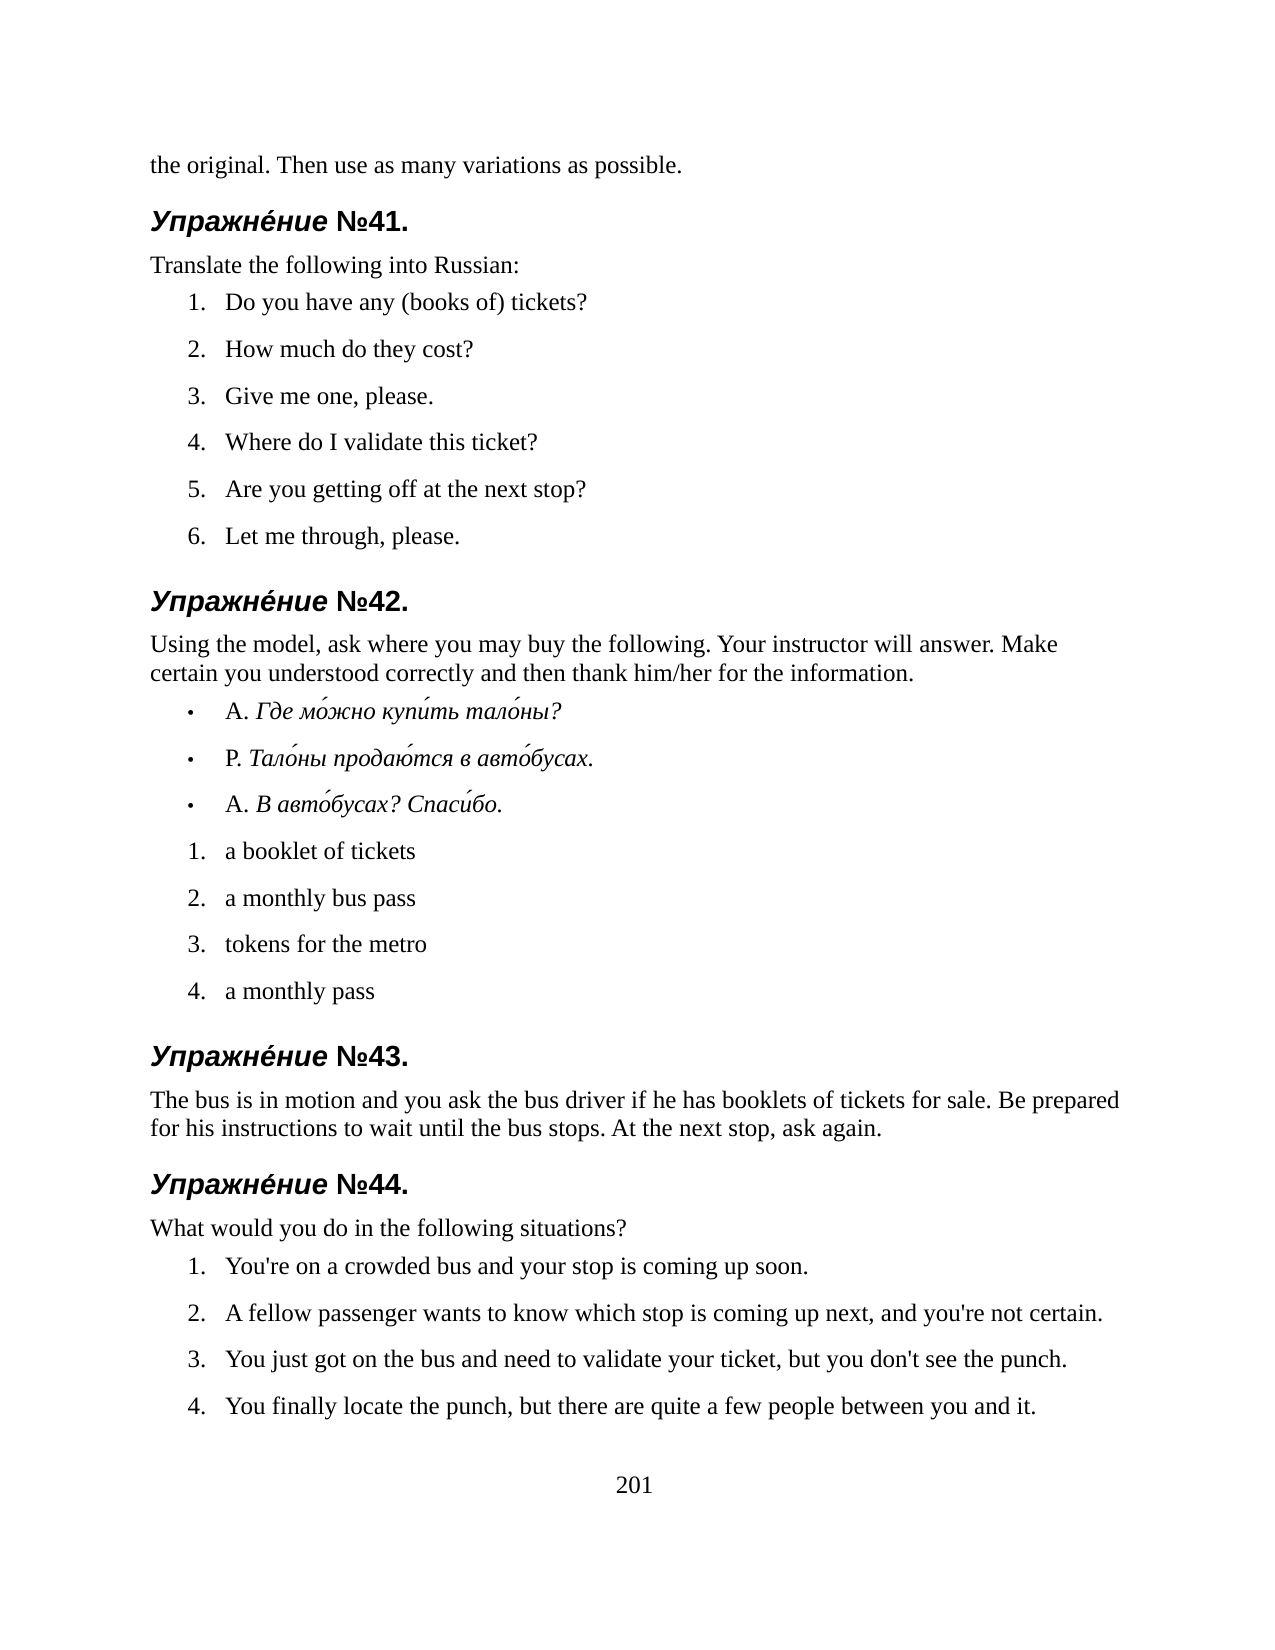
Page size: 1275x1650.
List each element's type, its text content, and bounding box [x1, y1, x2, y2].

list Р. Тало́ны продаю́тся в авто́бусах. [187, 743, 1125, 771]
subtitle Упражне́ние №44. [150, 1167, 1125, 1201]
text What would you do in the following situations? [150, 1213, 1125, 1242]
list You're on a crowded bus and your stop is coming up soon. [187, 1251, 1125, 1280]
list Do you have any (books of) tickets? [187, 287, 1125, 316]
list How much do they cost? [187, 334, 1125, 363]
list А. В авто́бусах? Спаси́бо. [187, 789, 1125, 818]
list Are you getting off at the next stop? [187, 474, 1125, 503]
list You finally locate the punch, but there are quite a few people between you and it. [187, 1391, 1125, 1420]
list tokens for the metro [187, 929, 1125, 958]
list a monthly bus pass [187, 883, 1125, 911]
text the original. Then use as many variations as possible. [150, 150, 1125, 179]
list А. Где мо́жно купи́ть тало́ны? [187, 696, 1125, 725]
subtitle Упражне́ние №43. [150, 1039, 1125, 1072]
list a booklet of tickets [187, 836, 1125, 865]
text Translate the following into Russian: [150, 250, 1125, 278]
list Let me through, please. [187, 521, 1125, 549]
list Give me one, please. [187, 381, 1125, 409]
list You just got on the bus and need to validate your ticket, but you don't see the punch. [187, 1344, 1125, 1373]
list A fellow passenger wants to know which stop is coming up next, and you're not certain. [187, 1298, 1125, 1326]
text Using the model, ask where you may buy the following. Your instructor will answer. Make certain you understood correctly and then thank him/her for the information. [150, 629, 1125, 687]
list a monthly pass [187, 976, 1125, 1005]
text The bus is in motion and you ask the bus driver if he has booklets of tickets for sale. Be prepared for his instructions to wait until the bus stops. At the next stop, ask again. [150, 1085, 1125, 1142]
list Where do I validate this ticket? [187, 427, 1125, 456]
subtitle Упражне́ние №41. [150, 204, 1125, 237]
subtitle Упражне́ние №42. [150, 583, 1125, 617]
